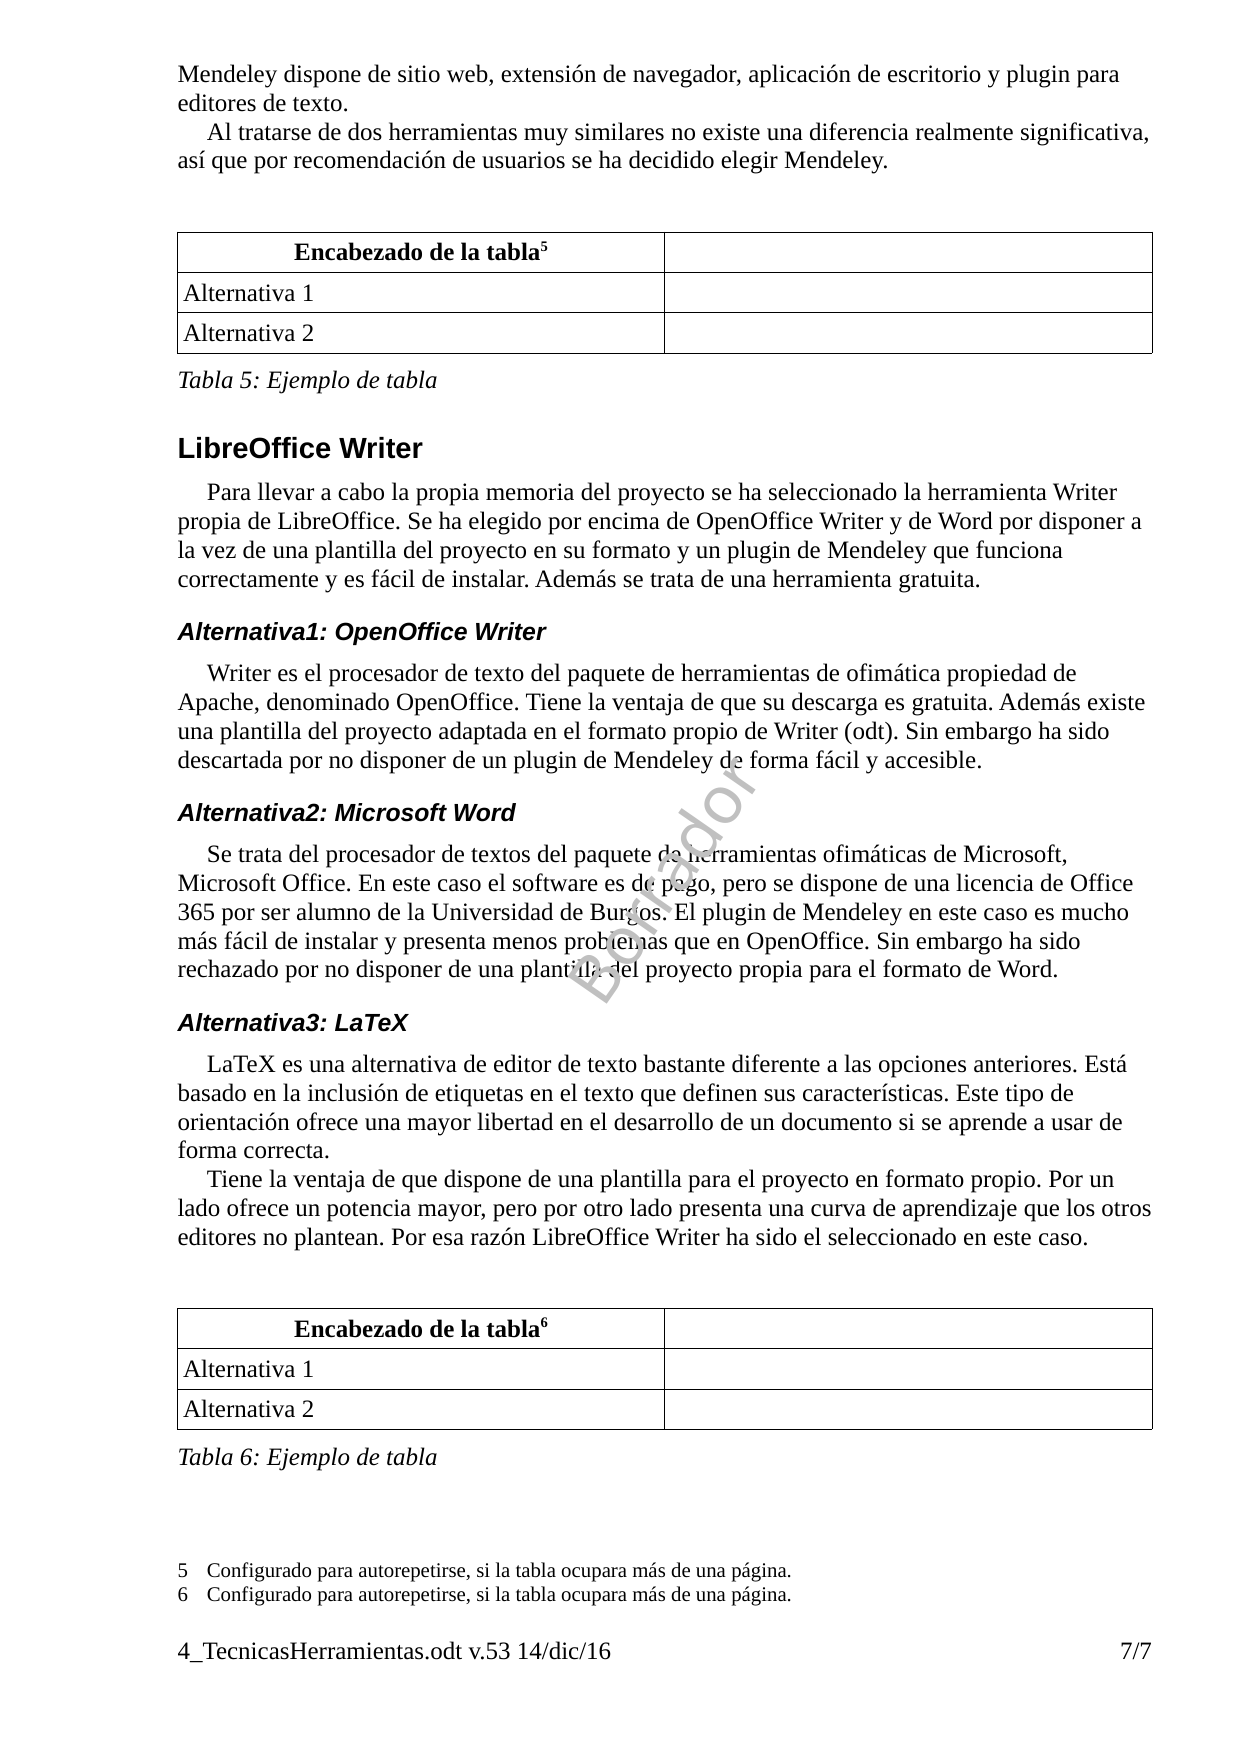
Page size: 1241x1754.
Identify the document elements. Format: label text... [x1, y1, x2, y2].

text Tabla 6: Ejemplo de tabla [177, 1442, 1152, 1470]
table_cell Alternativa 1 [178, 273, 664, 312]
text Al tratarse de dos herramientas muy similares no existe una diferencia realmente significativa, así que por recomendación de usuarios se ha decidido elegir Mendeley. [177, 117, 1152, 174]
text Para llevar a cabo la propia memoria del proyecto se ha seleccionado la herramienta Writer propia de LibreOffice. Se ha elegido por encima de OpenOffice Writer y de Word por disponer a la vez de una plantilla del proyecto en su formato y un plugin de Mendeley que funciona correctamente y es fácil de instalar. Además se trata de una herramienta gratuita. [177, 477, 1152, 592]
table_cell [665, 313, 1152, 352]
table_cell [665, 1349, 1152, 1389]
text Tiene la ventaja de que dispone de una plantilla para el proyecto en formato propio. Por un lado ofrece un potencia mayor, pero por otro lado presenta una curva de aprendizaje que los otros editores no plantean. Por esa razón LibreOffice Writer ha sido el seleccionado en este caso. [177, 1164, 1152, 1251]
table_cell Alternativa 1 [178, 1349, 664, 1389]
text LaTeX es una alternativa de editor de texto bastante diferente a las opciones anteriores. Está basado en la inclusión de etiquetas en el texto que definen sus características. Este tipo de orientación ofrece una mayor libertad en el desarrollo de un documento si se aprende a usar de forma correcta. [177, 1049, 1152, 1164]
table_cell [665, 273, 1152, 312]
table_header [665, 1309, 1152, 1348]
text Mendeley dispone de sitio web, extensión de navegador, aplicación de escritorio y plugin para editores de texto. [177, 59, 1152, 117]
table_cell Alternativa 2 [178, 1390, 664, 1429]
table_header Encabezado de la tabla [178, 233, 664, 272]
text Writer es el procesador de texto del paquete de herramientas de ofimática propiedad de Apache, denominado OpenOffice. Tiene la ventaja de que su descarga es gratuita. Además existe una plantilla del proyecto adaptada en el formato propio de Writer (odt). Sin embargo ha sido descartada por no disponer de un plugin de Mendeley de forma fácil y accesible. [177, 658, 1152, 773]
table_cell [665, 1390, 1152, 1429]
table_cell Alternativa 2 [178, 313, 664, 352]
table_header [665, 233, 1152, 272]
text Tabla 5: Ejemplo de tabla [177, 365, 1152, 394]
subtitle Alternativa1: OpenOffice Writer [177, 617, 1152, 646]
table_header Encabezado de la tabla [178, 1309, 664, 1348]
subtitle Alternativa3: LaTeX [177, 1008, 1152, 1037]
subtitle LibreOffice Writer [177, 431, 1152, 465]
text Se trata del procesador de textos del paquete de herramientas ofimáticas de Microsoft, Microsoft Office. En este caso el software es de pago, pero se dispone de una licencia de Office 365 por ser alumno de la Universidad de Burgos. El plugin de Mendeley en este caso es mucho más fácil de instalar y presenta menos problemas que en OpenOffice. Sin embargo ha sido rechazado por no disponer de una plantilla del proyecto propia para el formato de Word. [177, 839, 1152, 983]
subtitle Alternativa2: Microsoft Word [177, 798, 1152, 827]
